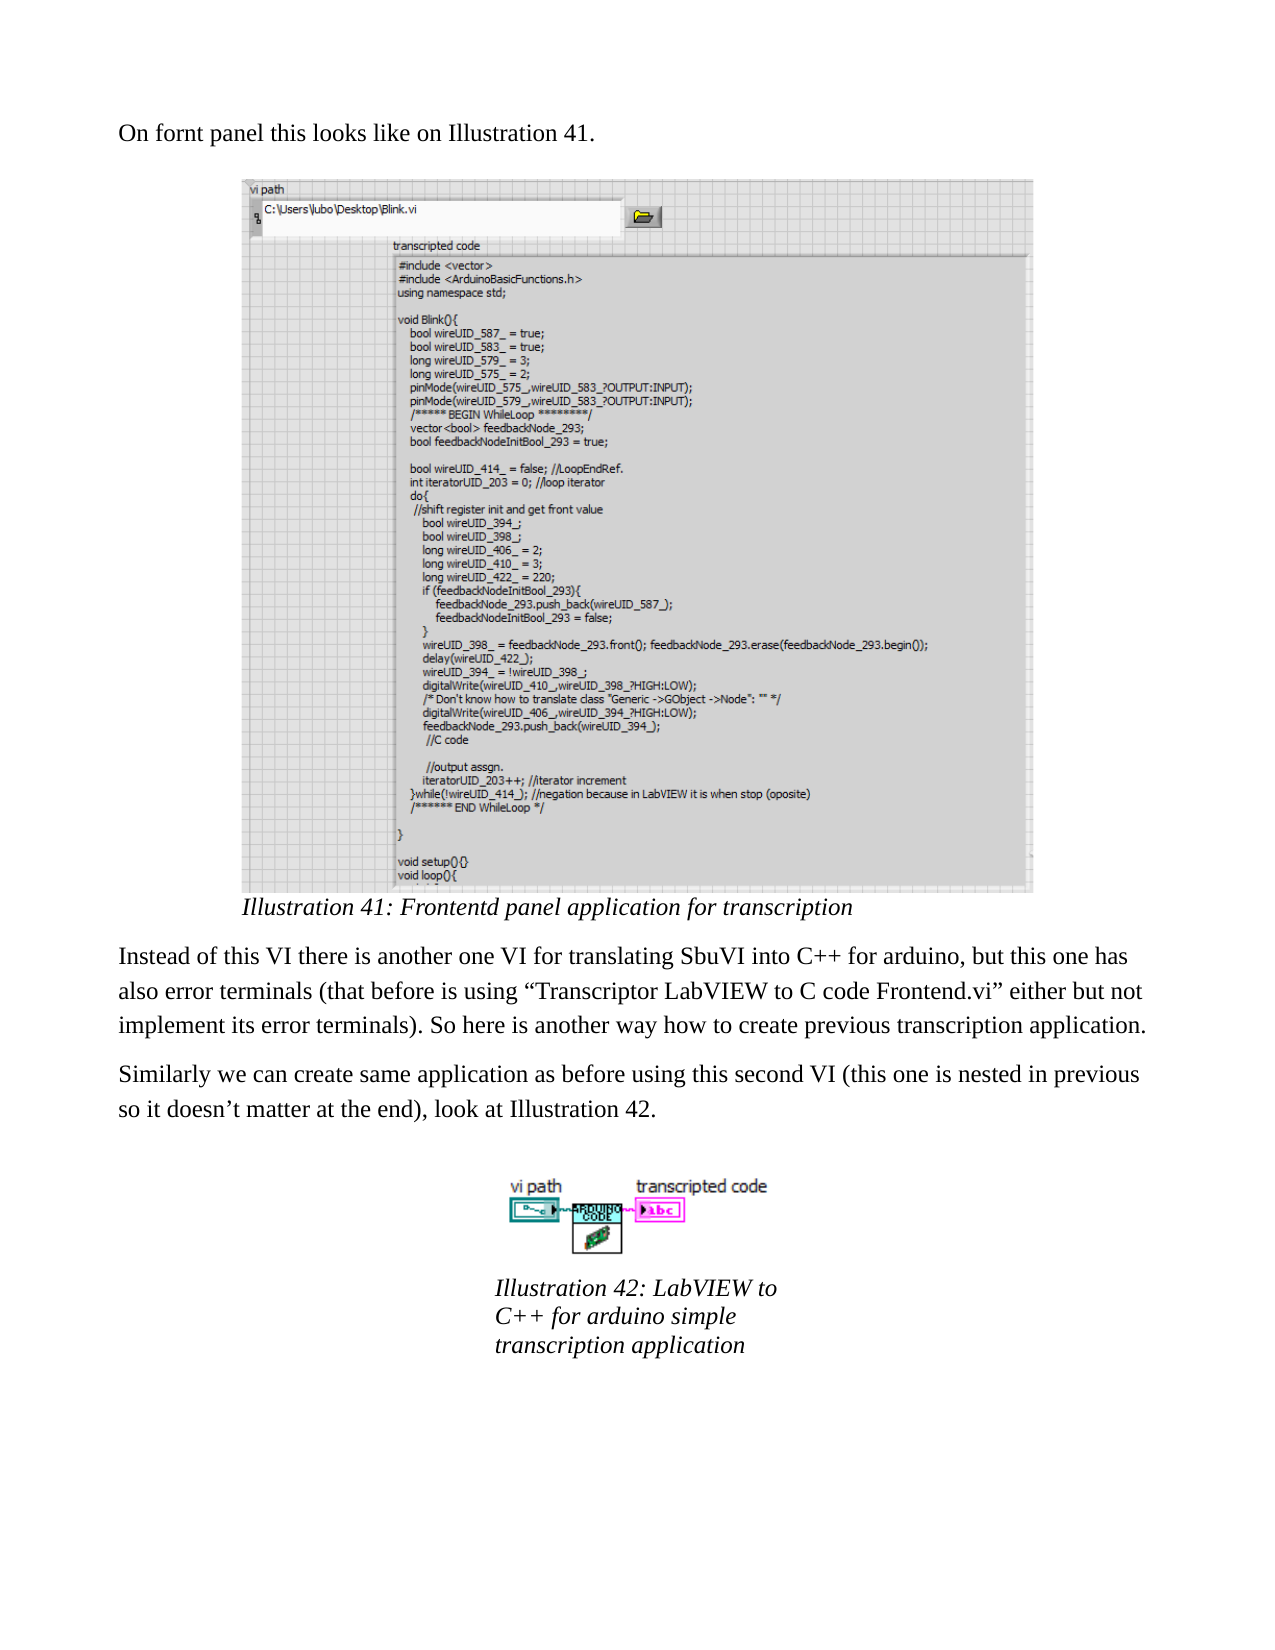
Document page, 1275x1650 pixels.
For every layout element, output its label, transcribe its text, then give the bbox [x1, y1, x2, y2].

text Instead of this VI there is another one VI for translating SbuVI into C++ for arduino, but this one has also error terminals (that before is using “Transcriptor LabVIEW to C code Frontend.vi” either but not implement its error terminals). So here is another way how to create previous transcription application. [118, 941, 1157, 1039]
text Similarly we can create same application as before using this second VI (this one is nested in previous so it doesn’t matter at the end), look at Illustration 42. [118, 1059, 1157, 1123]
picture [494, 1155, 781, 1273]
text Illustration 41: Frontentd panel application for transcription [242, 893, 1033, 921]
text Illustration 42: LabVIEW to C++ for arduino simple transcription application [494, 1273, 781, 1359]
picture [241, 179, 1034, 893]
text On fornt panel this looks like on Illustration 41. [118, 118, 1157, 147]
